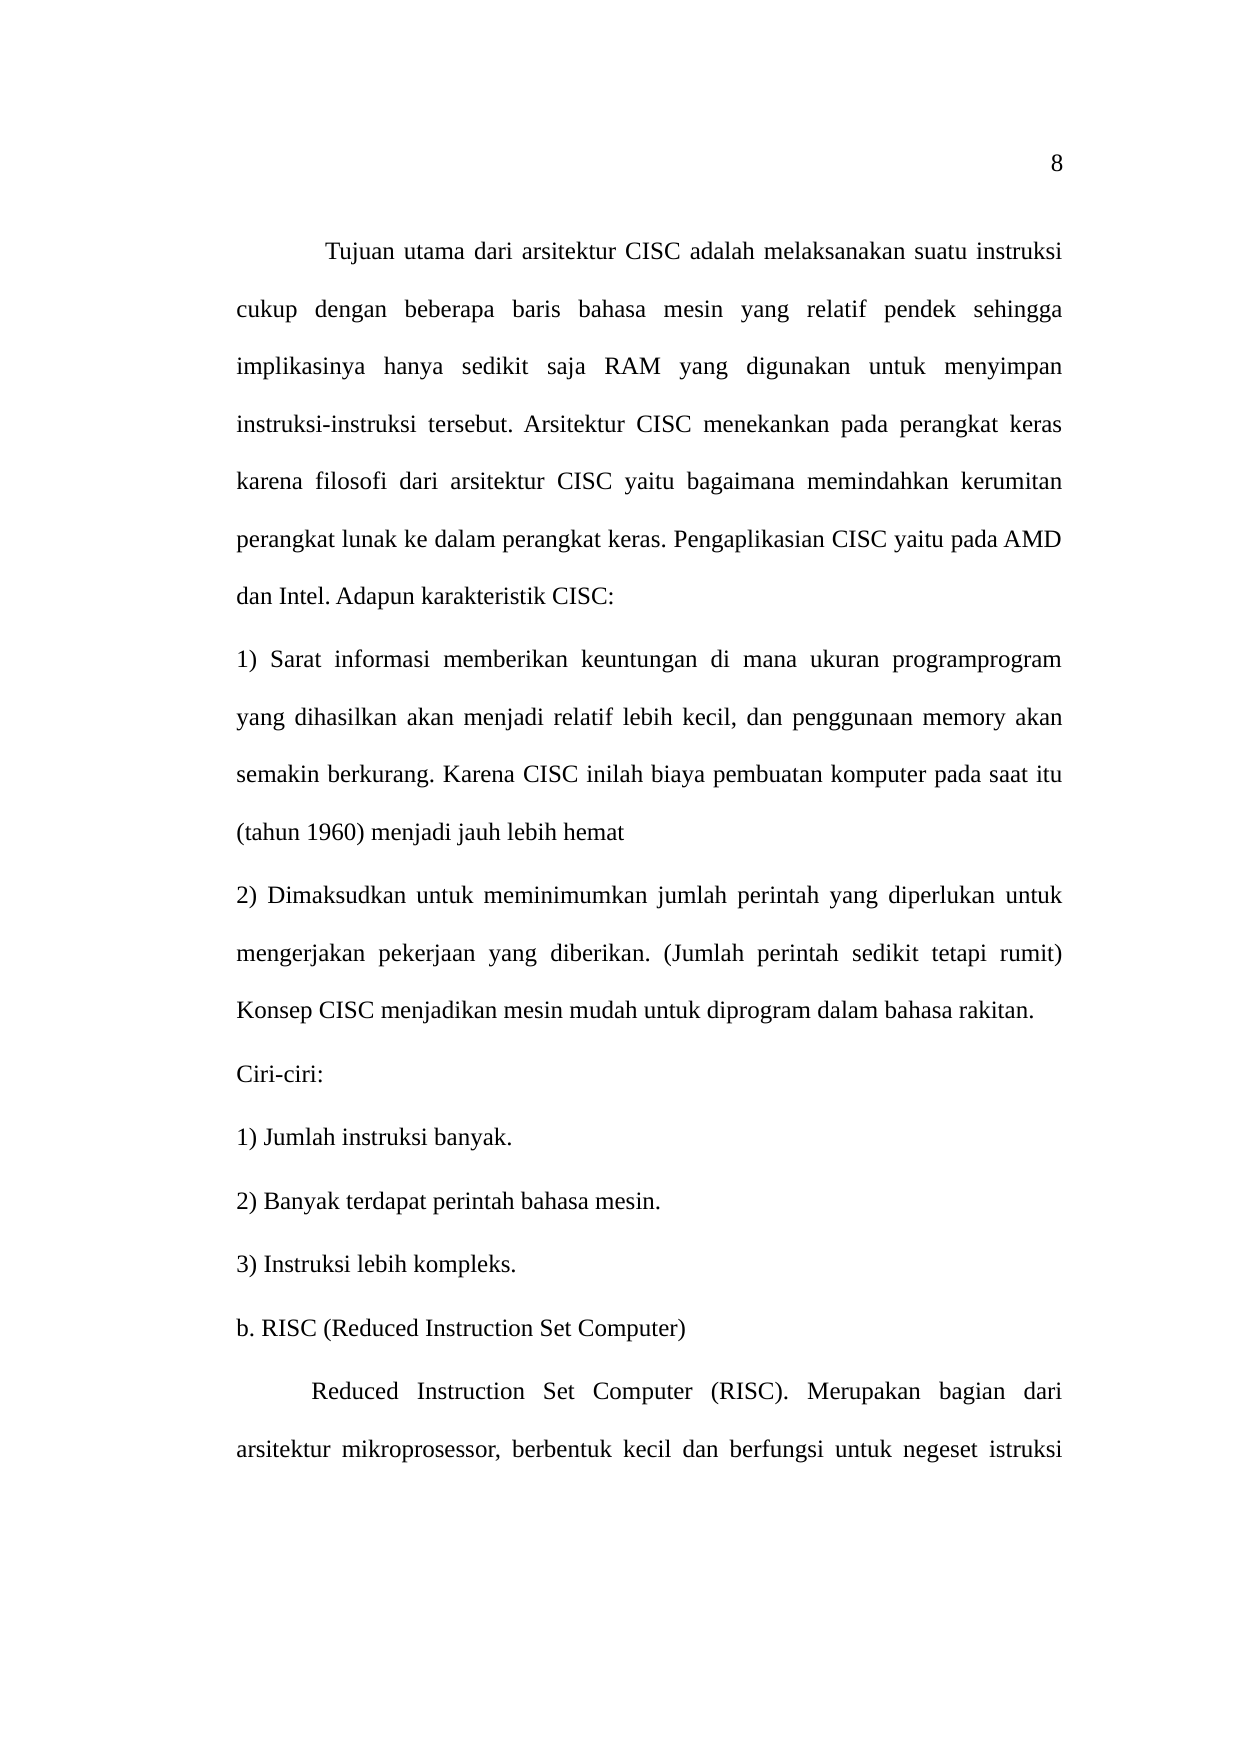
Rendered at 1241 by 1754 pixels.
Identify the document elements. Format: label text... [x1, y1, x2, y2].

text 1) Sarat informasi memberikan keuntungan di mana ukuran programprogram yang dihasilkan akan menjadi relatif lebih kecil, dan penggunaan memory akan semakin berkurang. Karena CISC inilah biaya pembuatan komputer pada saat itu (tahun 1960) menjadi jauh lebih hemat [236, 644, 1063, 846]
text Reduced Instruction Set Computer (RISC). Merupakan bagian dari arsitektur mikroprosessor, berbentuk kecil dan berfungsi untuk negeset istruksi [236, 1376, 1063, 1462]
text 2) Dimaksudkan untuk meminimumkan jumlah perintah yang diperlukan untuk mengerjakan pekerjaan yang diberikan. (Jumlah perintah sedikit tetapi rumit) Konsep CISC menjadikan mesin mudah untuk diprogram dalam bahasa rakitan. [236, 881, 1063, 1024]
text 2) Banyak terdapat perintah bahasa mesin. [236, 1186, 1063, 1214]
text 3) Instruksi lebih kompleks. [236, 1249, 1063, 1278]
text Tujuan utama dari arsitektur CISC adalah melaksanakan suatu instruksi cukup dengan beberapa baris bahasa mesin yang relatif pendek sehingga implikasinya hanya sedikit saja RAM yang digunakan untuk menyimpan instruksi-instruksi tersebut. Arsitektur CISC menekankan pada perangkat keras karena filosofi dari arsitektur CISC yaitu bagaimana memindahkan kerumitan perangkat lunak ke dalam perangkat keras. Pengaplikasian CISC yaitu pada AMD dan Intel. Adapun karakteristik CISC: [236, 236, 1063, 610]
text 1) Jumlah instruksi banyak. [236, 1122, 1063, 1151]
text b. RISC (Reduced Instruction Set Computer) [236, 1313, 1063, 1341]
text Ciri-ciri: [236, 1059, 1063, 1088]
